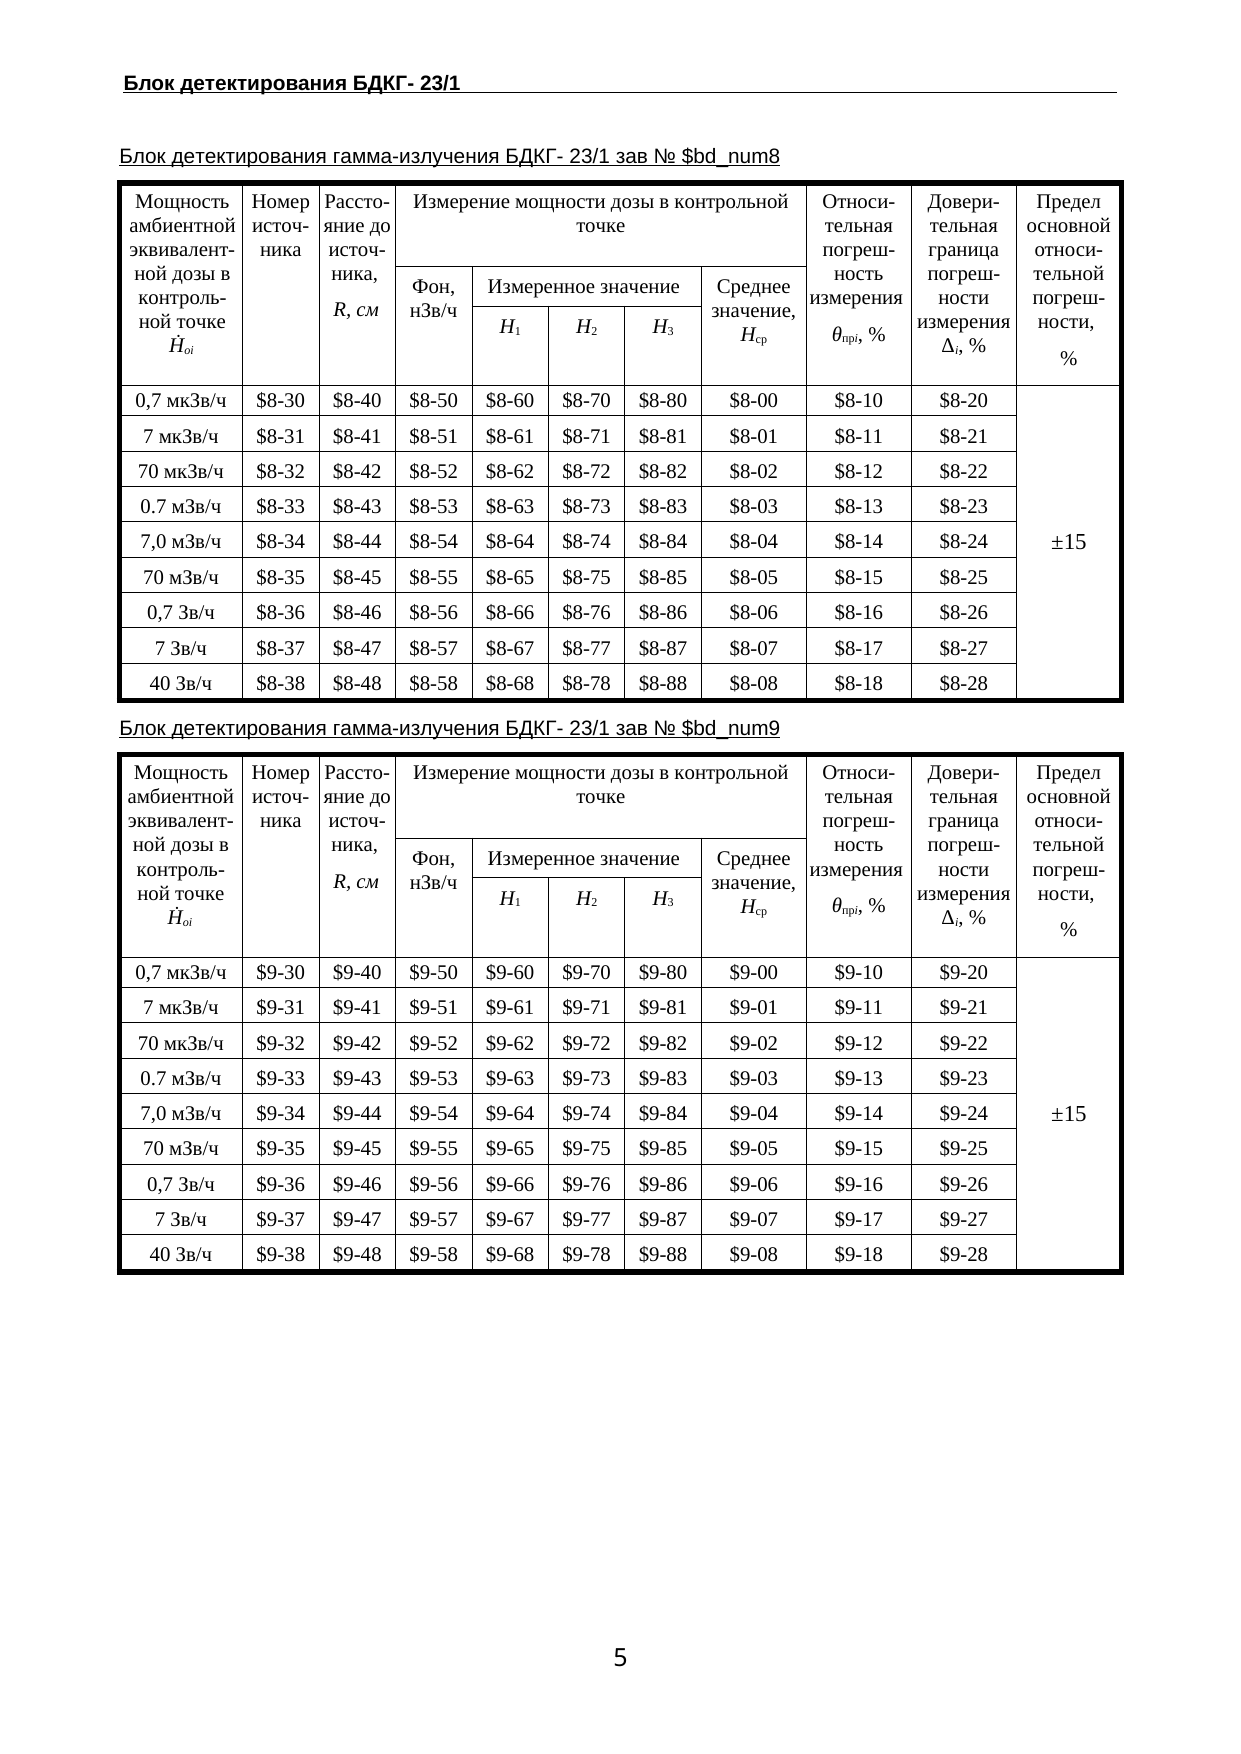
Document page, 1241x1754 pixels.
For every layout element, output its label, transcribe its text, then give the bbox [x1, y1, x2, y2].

table_cell $9-16 [807, 1165, 911, 1199]
table_cell $9-51 [396, 988, 472, 1022]
table_cell $8-56 [396, 593, 472, 627]
table_cell $8-83 [625, 487, 701, 521]
table_cell $8-50 [396, 386, 472, 415]
table_cell Довери-тельная граница погреш-ности измерения Δi, % [912, 186, 1016, 385]
table_cell $8-66 [473, 593, 548, 627]
table_cell $8-28 [912, 664, 1016, 698]
table_cell $9-60 [473, 958, 548, 987]
table_cell $8-16 [807, 593, 911, 627]
table_cell $9-68 [473, 1235, 548, 1269]
table_cell $8-42 [320, 452, 395, 486]
table_cell $8-32 [243, 452, 319, 486]
table_cell $8-78 [549, 664, 624, 698]
table_cell 70 мЗв/ч [122, 1129, 242, 1163]
table_cell $9-54 [396, 1094, 472, 1128]
table_cell $8-41 [320, 416, 395, 451]
table_cell $8-75 [549, 558, 624, 592]
table_cell $9-71 [549, 988, 624, 1022]
table_cell $8-43 [320, 487, 395, 521]
table_cell $8-07 [702, 628, 806, 662]
table_cell $9-75 [549, 1129, 624, 1163]
table_cell 7,0 мЗв/ч [122, 522, 242, 557]
table_cell 7 мкЗв/ч [122, 988, 242, 1022]
table_cell $9-00 [702, 958, 806, 987]
table_cell 40 Зв/ч [122, 1235, 242, 1269]
table_cell $9-45 [320, 1129, 395, 1163]
table_cell H3 [625, 878, 701, 957]
table_cell $8-24 [912, 522, 1016, 557]
table_cell $9-02 [702, 1023, 806, 1057]
table_cell Среднее значение, Hср [702, 267, 806, 385]
table_cell $8-70 [549, 386, 624, 415]
table_cell $8-18 [807, 664, 911, 698]
table_cell $9-55 [396, 1129, 472, 1163]
table_cell $8-38 [243, 664, 319, 698]
table_cell $9-77 [549, 1200, 624, 1234]
table_cell $8-88 [625, 664, 701, 698]
table_cell 0.7 мЗв/ч [122, 1059, 242, 1093]
table_cell $9-31 [243, 988, 319, 1022]
table_cell Предел основной относи-тельной погреш-ности, % [1017, 186, 1119, 385]
table_cell $9-37 [243, 1200, 319, 1234]
table_cell 0.7 мЗв/ч [122, 487, 242, 521]
table_cell $8-02 [702, 452, 806, 486]
table_cell $9-50 [396, 958, 472, 987]
table_cell $9-67 [473, 1200, 548, 1234]
table_cell $9-21 [912, 988, 1016, 1022]
table_cell $8-01 [702, 416, 806, 451]
table_cell $9-84 [625, 1094, 701, 1128]
table_cell $8-25 [912, 558, 1016, 592]
table_cell $8-34 [243, 522, 319, 557]
table_cell $9-88 [625, 1235, 701, 1269]
table_cell Номер источ-ника [243, 186, 319, 385]
table_cell $8-82 [625, 452, 701, 486]
table_cell $8-57 [396, 628, 472, 662]
table_cell $9-46 [320, 1165, 395, 1199]
table_cell $9-36 [243, 1165, 319, 1199]
table_cell $8-06 [702, 593, 806, 627]
table_cell $8-20 [912, 386, 1016, 415]
table_cell $8-21 [912, 416, 1016, 451]
table_cell $9-76 [549, 1165, 624, 1199]
table_cell $9-86 [625, 1165, 701, 1199]
table_cell $8-55 [396, 558, 472, 592]
table_cell 7 Зв/ч [122, 628, 242, 662]
table_cell Измеренное значение [473, 267, 701, 306]
table_cell $8-64 [473, 522, 548, 557]
table_cell 7,0 мЗв/ч [122, 1094, 242, 1128]
table_cell $9-65 [473, 1129, 548, 1163]
table_cell $9-80 [625, 958, 701, 987]
table_cell Предел основной относи-тельной погреш-ности, % [1017, 757, 1119, 957]
table_cell $8-36 [243, 593, 319, 627]
table_cell $8-10 [807, 386, 911, 415]
table_cell $9-74 [549, 1094, 624, 1128]
table_cell $8-37 [243, 628, 319, 662]
table_cell $8-04 [702, 522, 806, 557]
table_cell Фон, нЗв/ч [396, 839, 472, 957]
table_cell $9-82 [625, 1023, 701, 1057]
table_cell H1 [473, 307, 548, 385]
table_cell 70 мкЗв/ч [122, 1023, 242, 1057]
table_cell $9-87 [625, 1200, 701, 1234]
table_cell $9-42 [320, 1023, 395, 1057]
table_cell $9-35 [243, 1129, 319, 1163]
table_cell $9-24 [912, 1094, 1016, 1128]
table_cell $8-11 [807, 416, 911, 451]
table_cell $9-06 [702, 1165, 806, 1199]
table_cell $8-73 [549, 487, 624, 521]
table_cell $9-11 [807, 988, 911, 1022]
table_cell $9-32 [243, 1023, 319, 1057]
table_cell $9-30 [243, 958, 319, 987]
table_cell 40 Зв/ч [122, 664, 242, 698]
table_cell $9-17 [807, 1200, 911, 1234]
table_cell 0,7 мкЗв/ч [122, 958, 242, 987]
table_cell $9-72 [549, 1023, 624, 1057]
table_cell $8-27 [912, 628, 1016, 662]
table_cell $9-14 [807, 1094, 911, 1128]
table_cell $8-26 [912, 593, 1016, 627]
table_cell 0,7 Зв/ч [122, 1165, 242, 1199]
table_cell $8-62 [473, 452, 548, 486]
table_cell $8-48 [320, 664, 395, 698]
table_cell $9-85 [625, 1129, 701, 1163]
table_cell 0,7 Зв/ч [122, 593, 242, 627]
table_cell $9-48 [320, 1235, 395, 1269]
table_cell $8-81 [625, 416, 701, 451]
table_cell $8-84 [625, 522, 701, 557]
table_cell $9-15 [807, 1129, 911, 1163]
table_header Блок детектирования гамма-излучения БДКГ- 23/1 зав № $bd_num8 [119, 131, 1121, 180]
table_cell $9-56 [396, 1165, 472, 1199]
table_cell Измеренное значение [473, 839, 701, 877]
table_cell $9-22 [912, 1023, 1016, 1057]
table_cell $9-04 [702, 1094, 806, 1128]
table_cell $8-17 [807, 628, 911, 662]
table_cell $9-13 [807, 1059, 911, 1093]
table_cell $8-71 [549, 416, 624, 451]
table_cell ±15 [1017, 958, 1119, 1269]
table_cell $8-67 [473, 628, 548, 662]
table_cell $9-12 [807, 1023, 911, 1057]
table_cell H3 [625, 307, 701, 385]
table_cell $8-13 [807, 487, 911, 521]
table_cell Рассто-яние до источ-ника, R, см [320, 757, 395, 957]
table_cell $8-68 [473, 664, 548, 698]
table_cell $8-31 [243, 416, 319, 451]
table_cell $8-52 [396, 452, 472, 486]
table_cell $9-58 [396, 1235, 472, 1269]
table_cell $9-07 [702, 1200, 806, 1234]
table_cell 7 Зв/ч [122, 1200, 242, 1234]
table_cell $8-05 [702, 558, 806, 592]
table_cell Номер источ-ника [243, 757, 319, 957]
table_cell $9-57 [396, 1200, 472, 1234]
table_cell $8-47 [320, 628, 395, 662]
table_header Блок детектирования гамма-излучения БДКГ- 23/1 зав № $bd_num9 [119, 703, 1121, 752]
table_cell Среднее значение, Hср [702, 839, 806, 957]
table_cell $8-40 [320, 386, 395, 415]
table_cell $8-60 [473, 386, 548, 415]
table_cell ±15 [1017, 386, 1119, 698]
table_cell $8-65 [473, 558, 548, 592]
table_cell $9-18 [807, 1235, 911, 1269]
table_cell $8-61 [473, 416, 548, 451]
table_cell $8-87 [625, 628, 701, 662]
table_cell $8-30 [243, 386, 319, 415]
table_cell Измерение мощности дозы в контрольной точке [396, 757, 806, 838]
table_cell H1 [473, 878, 548, 957]
table_cell $8-77 [549, 628, 624, 662]
table_cell $8-14 [807, 522, 911, 557]
table_cell $8-53 [396, 487, 472, 521]
table_cell $8-85 [625, 558, 701, 592]
table_cell $9-43 [320, 1059, 395, 1093]
table_cell $9-01 [702, 988, 806, 1022]
table_cell $9-27 [912, 1200, 1016, 1234]
table_cell Фон, нЗв/ч [396, 267, 472, 385]
table_cell $9-52 [396, 1023, 472, 1057]
table_cell $8-35 [243, 558, 319, 592]
table_cell $9-64 [473, 1094, 548, 1128]
table_cell $9-61 [473, 988, 548, 1022]
table_cell $8-46 [320, 593, 395, 627]
table_cell $9-20 [912, 958, 1016, 987]
table_cell $8-33 [243, 487, 319, 521]
table_cell $8-86 [625, 593, 701, 627]
table_cell Измерение мощности дозы в контрольной точке [396, 186, 806, 266]
table_cell Довери-тельная граница погреш-ности измерения Δi, % [912, 757, 1016, 957]
table_cell 0,7 мкЗв/ч [122, 386, 242, 415]
table_cell 7 мкЗв/ч [122, 416, 242, 451]
table_cell $9-63 [473, 1059, 548, 1093]
table_cell 70 мЗв/ч [122, 558, 242, 592]
table_cell $8-72 [549, 452, 624, 486]
table_cell $8-63 [473, 487, 548, 521]
table_cell $9-66 [473, 1165, 548, 1199]
table_cell Рассто-яние до источ-ника, R, см [320, 186, 395, 385]
table_cell $8-76 [549, 593, 624, 627]
table_cell $9-40 [320, 958, 395, 987]
table_cell $9-25 [912, 1129, 1016, 1163]
table_cell $8-58 [396, 664, 472, 698]
table_cell $8-54 [396, 522, 472, 557]
table_cell Относи-тельная погреш-ность измерения θпрi, % [807, 757, 911, 957]
table_cell $9-70 [549, 958, 624, 987]
table_cell $9-26 [912, 1165, 1016, 1199]
table_cell $9-44 [320, 1094, 395, 1128]
table_cell $9-33 [243, 1059, 319, 1093]
table_cell $8-08 [702, 664, 806, 698]
table_cell $9-23 [912, 1059, 1016, 1093]
table_cell $8-51 [396, 416, 472, 451]
table_cell $9-05 [702, 1129, 806, 1163]
table_cell $8-03 [702, 487, 806, 521]
table_cell $8-15 [807, 558, 911, 592]
table_cell $8-44 [320, 522, 395, 557]
table_cell $9-34 [243, 1094, 319, 1128]
table_cell H2 [549, 307, 624, 385]
table_cell $8-22 [912, 452, 1016, 486]
table_cell $9-53 [396, 1059, 472, 1093]
table_cell $9-10 [807, 958, 911, 987]
table_cell $9-81 [625, 988, 701, 1022]
table_cell $9-62 [473, 1023, 548, 1057]
table_cell Относи-тельная погреш-ность измерения θпрi, % [807, 186, 911, 385]
table_cell H2 [549, 878, 624, 957]
table_cell $8-80 [625, 386, 701, 415]
table_cell Мощность амбиентной эквивалент-ной дозы в контроль-ной точке Ḣoi [122, 757, 242, 957]
table_cell $8-23 [912, 487, 1016, 521]
table_cell 70 мкЗв/ч [122, 452, 242, 486]
table_cell $8-12 [807, 452, 911, 486]
table_cell $8-00 [702, 386, 806, 415]
table_cell $8-74 [549, 522, 624, 557]
table_cell $9-78 [549, 1235, 624, 1269]
table_cell $9-03 [702, 1059, 806, 1093]
table_cell $9-73 [549, 1059, 624, 1093]
table_cell $9-47 [320, 1200, 395, 1234]
table_cell Мощность амбиентной эквивалент-ной дозы в контроль-ной точке Ḣoi [122, 186, 242, 385]
table_cell $9-83 [625, 1059, 701, 1093]
table_cell $9-08 [702, 1235, 806, 1269]
table_cell $9-41 [320, 988, 395, 1022]
table_cell $8-45 [320, 558, 395, 592]
table_cell $9-28 [912, 1235, 1016, 1269]
table_cell $9-38 [243, 1235, 319, 1269]
